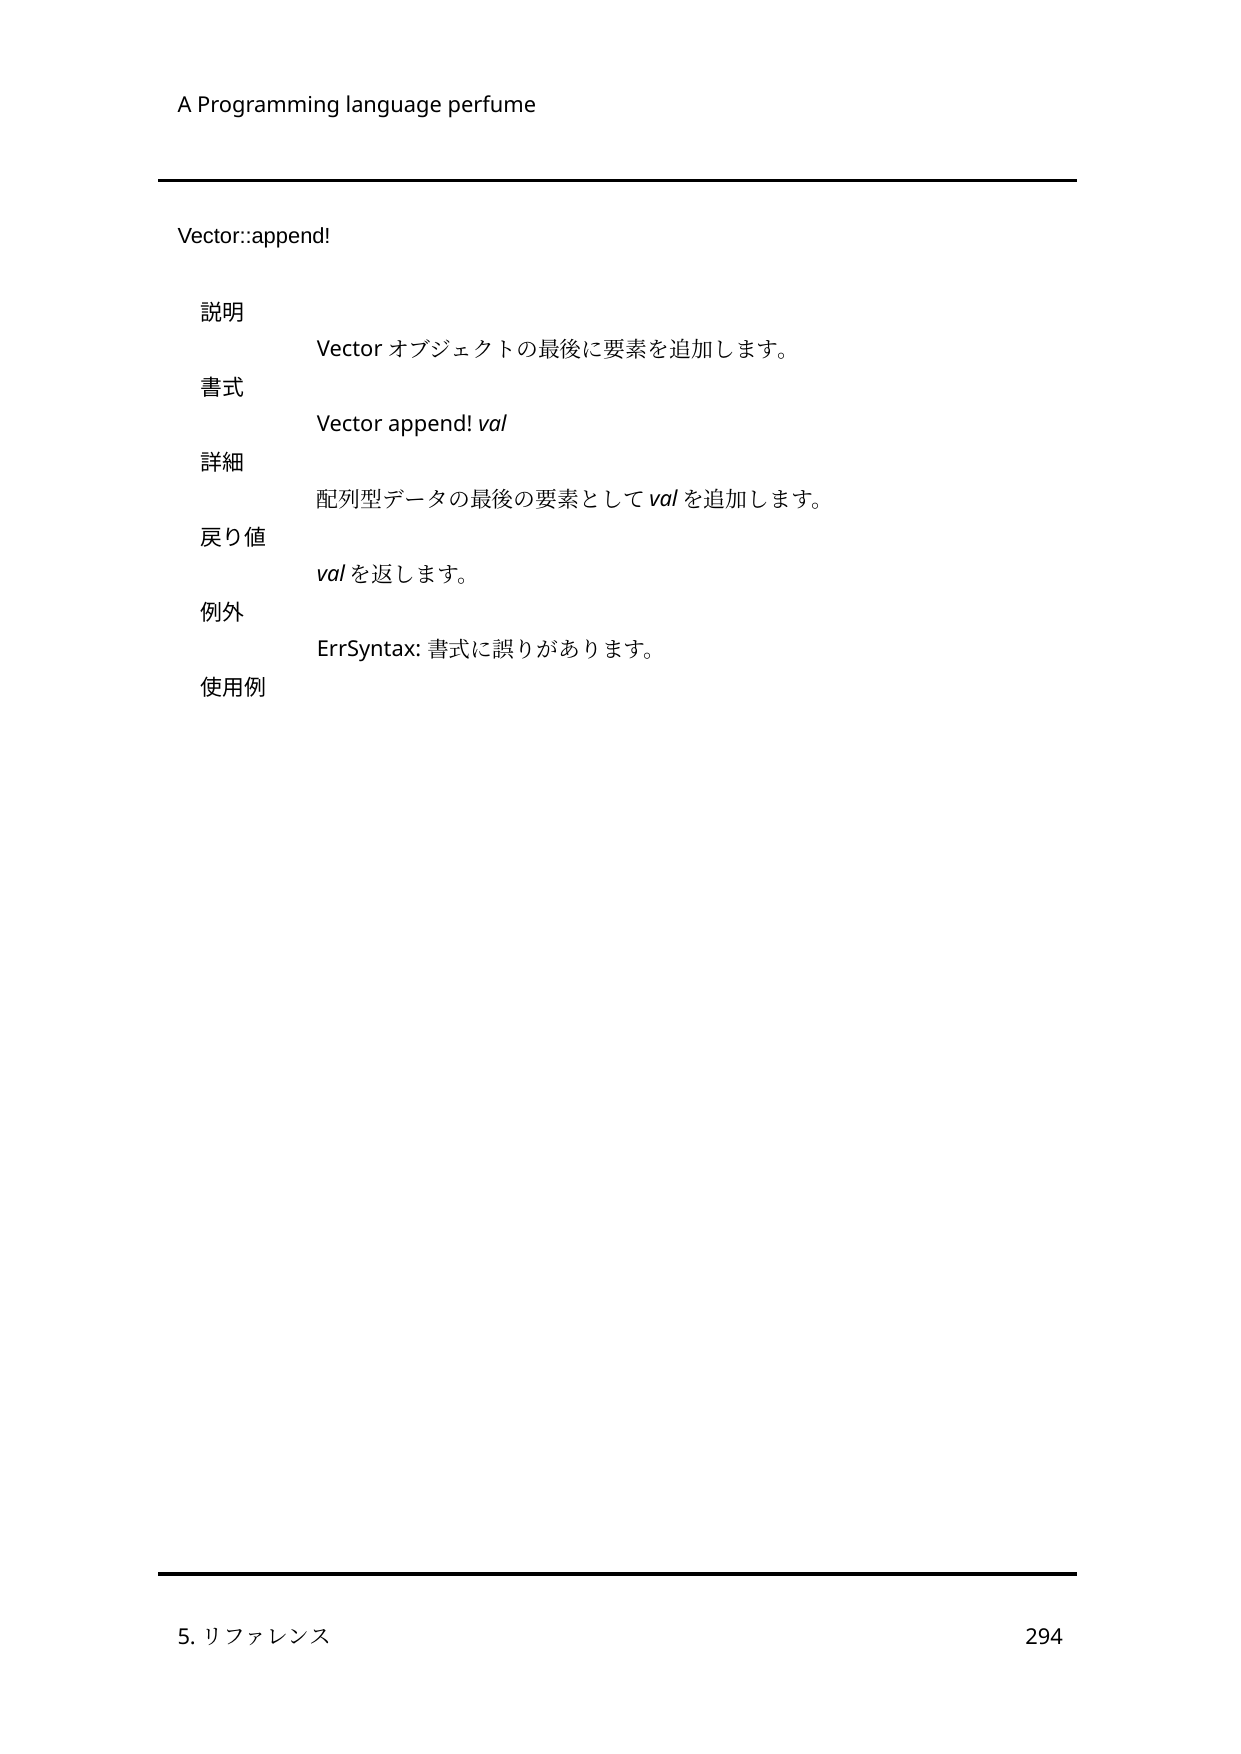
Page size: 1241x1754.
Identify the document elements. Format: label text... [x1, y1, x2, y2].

table_cell 詳細 [200, 442, 317, 517]
table_cell 戻り値 [200, 517, 317, 592]
table_cell 例外 [200, 592, 317, 667]
table_cell valを返します。 [317, 517, 1063, 592]
table_cell ErrSyntax: 書式に誤りがあります。 [317, 592, 1063, 667]
table_cell 使用例 [200, 667, 317, 742]
table_cell 配列型データの最後の要素としてvalを追加します。 [317, 442, 1063, 517]
table_header 説明 [200, 292, 317, 367]
table_cell 書式 [200, 367, 317, 442]
table_header Vectorオブジェクトの最後に要素を追加します。 [317, 292, 1063, 367]
subtitle Vector::append! [177, 217, 1063, 254]
table_cell Vector append! val [317, 367, 1063, 442]
table_cell [317, 667, 1063, 742]
